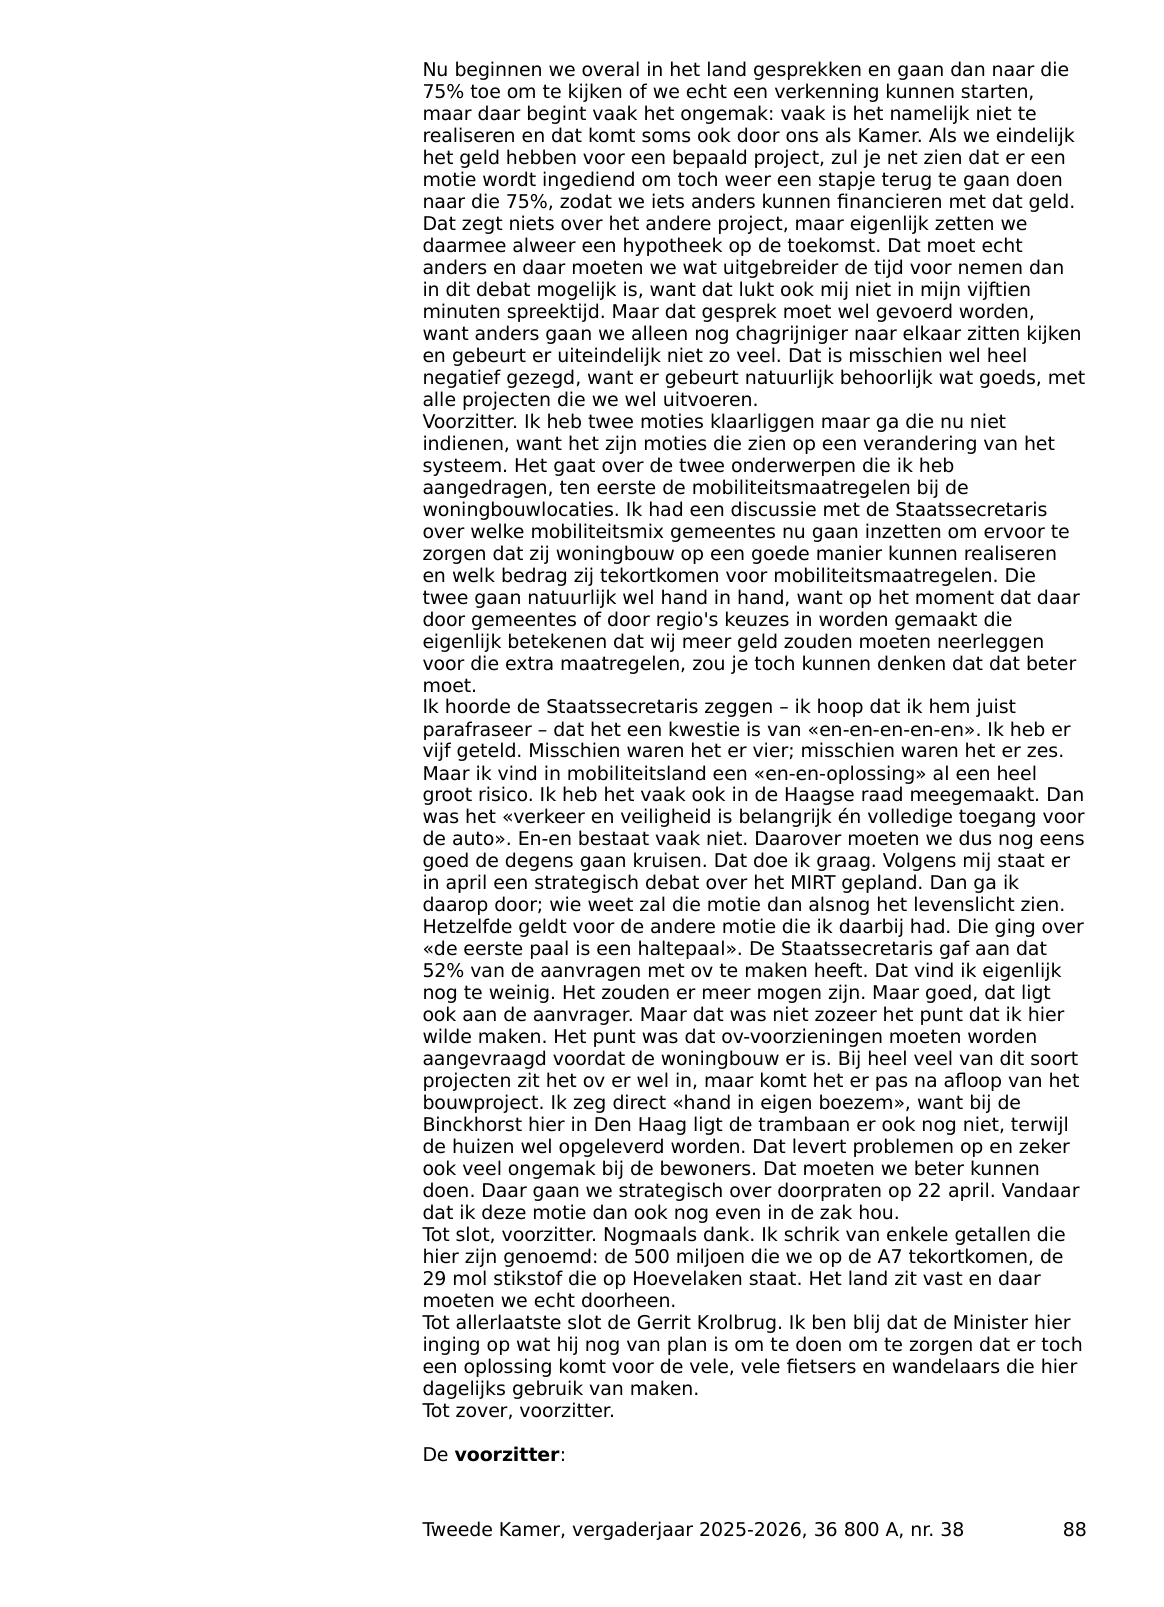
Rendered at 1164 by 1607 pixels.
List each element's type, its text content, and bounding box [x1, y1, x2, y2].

text Tot allerlaatste slot de Gerrit Krolbrug. Ik ben blij dat de Minister hier inging op wat hij nog van plan is om te doen om te zorgen dat er toch een oplossing komt voor de vele, vele fietsers en wandelaars die hier dagelijks gebruik van maken. [422, 1312, 1087, 1400]
text Voorzitter. Ik heb twee moties klaarliggen maar ga die nu niet indienen, want het zijn moties die zien op een verandering van het systeem. Het gaat over de twee onderwerpen die ik heb aangedragen, ten eerste de mobiliteitsmaatregelen bij de woningbouwlocaties. Ik had een discussie met de Staatssecretaris over welke mobiliteitsmix gemeentes nu gaan inzetten om ervoor te zorgen dat zij woningbouw op een goede manier kunnen realiseren en welk bedrag zij tekortkomen voor mobiliteitsmaatregelen. Die twee gaan natuurlijk wel hand in hand, want op het moment dat daar door gemeentes of door regio's keuzes in worden gemaakt die eigenlijk betekenen dat wij meer geld zouden moeten neerleggen voor die extra maatregelen, zou je toch kunnen denken dat dat beter moet. [422, 411, 1087, 696]
text Nu beginnen we overal in het land gesprekken en gaan dan naar die 75% toe om te kijken of we echt een verkenning kunnen starten, maar daar begint vaak het ongemak: vaak is het namelijk niet te realiseren en dat komt soms ook door ons als Kamer. Als we eindelijk het geld hebben voor een bepaald project, zul je net zien dat er een motie wordt ingediend om toch weer een stapje terug te gaan doen naar die 75%, zodat we iets anders kunnen financieren met dat geld. Dat zegt niets over het andere project, maar eigenlijk zetten we daarmee alweer een hypotheek op de toekomst. Dat moet echt anders en daar moeten we wat uitgebreider de tijd voor nemen dan in dit debat mogelijk is, want dat lukt ook mij niet in mijn vijftien minuten spreektijd. Maar dat gesprek moet wel gevoerd worden, want anders gaan we alleen nog chagrijniger naar elkaar zitten kijken en gebeurt er uiteindelijk niet zo veel. Dat is misschien wel heel negatief gezegd, want er gebeurt natuurlijk behoorlijk wat goeds, met alle projecten die we wel uitvoeren. [422, 59, 1087, 411]
text De voorzitter: [422, 1444, 1087, 1466]
text Hetzelfde geldt voor de andere motie die ik daarbij had. Die ging over «de eerste paal is een haltepaal». De Staatssecretaris gaf aan dat 52% van de aanvragen met ov te maken heeft. Dat vind ik eigenlijk nog te weinig. Het zouden er meer mogen zijn. Maar goed, dat ligt ook aan de aanvrager. Maar dat was niet zozeer het punt dat ik hier wilde maken. Het punt was dat ov-voorzieningen moeten worden aangevraagd voordat de woningbouw er is. Bij heel veel van dit soort projecten zit het ov er wel in, maar komt het er pas na afloop van het bouwproject. Ik zeg direct «hand in eigen boezem», want bij de Binckhorst hier in Den Haag ligt de trambaan er ook nog niet, terwijl de huizen wel opgeleverd worden. Dat levert problemen op en zeker ook veel ongemak bij de bewoners. Dat moeten we beter kunnen doen. Daar gaan we strategisch over doorpraten op 22 april. Vandaar dat ik deze motie dan ook nog even in de zak hou. [422, 916, 1087, 1224]
text Tot slot, voorzitter. Nogmaals dank. Ik schrik van enkele getallen die hier zijn genoemd: de 500 miljoen die we op de A7 tekortkomen, de 29 mol stikstof die op Hoevelaken staat. Het land zit vast en daar moeten we echt doorheen. [422, 1224, 1087, 1312]
text Ik hoorde de Staatssecretaris zeggen – ik hoop dat ik hem juist parafraseer – dat het een kwestie is van «en-en-en-en-en». Ik heb er vijf geteld. Misschien waren het er vier; misschien waren het er zes. Maar ik vind in mobiliteitsland een «en-en-oplossing» al een heel groot risico. Ik heb het vaak ook in de Haagse raad meegemaakt. Dan was het «verkeer en veiligheid is belangrijk én volledige toegang voor de auto». En-en bestaat vaak niet. Daarover moeten we dus nog eens goed de degens gaan kruisen. Dat doe ik graag. Volgens mij staat er in april een strategisch debat over het MIRT gepland. Dan ga ik daarop door; wie weet zal die motie dan alsnog het levenslicht zien. [422, 696, 1087, 916]
text Tot zover, voorzitter. [422, 1400, 1087, 1422]
